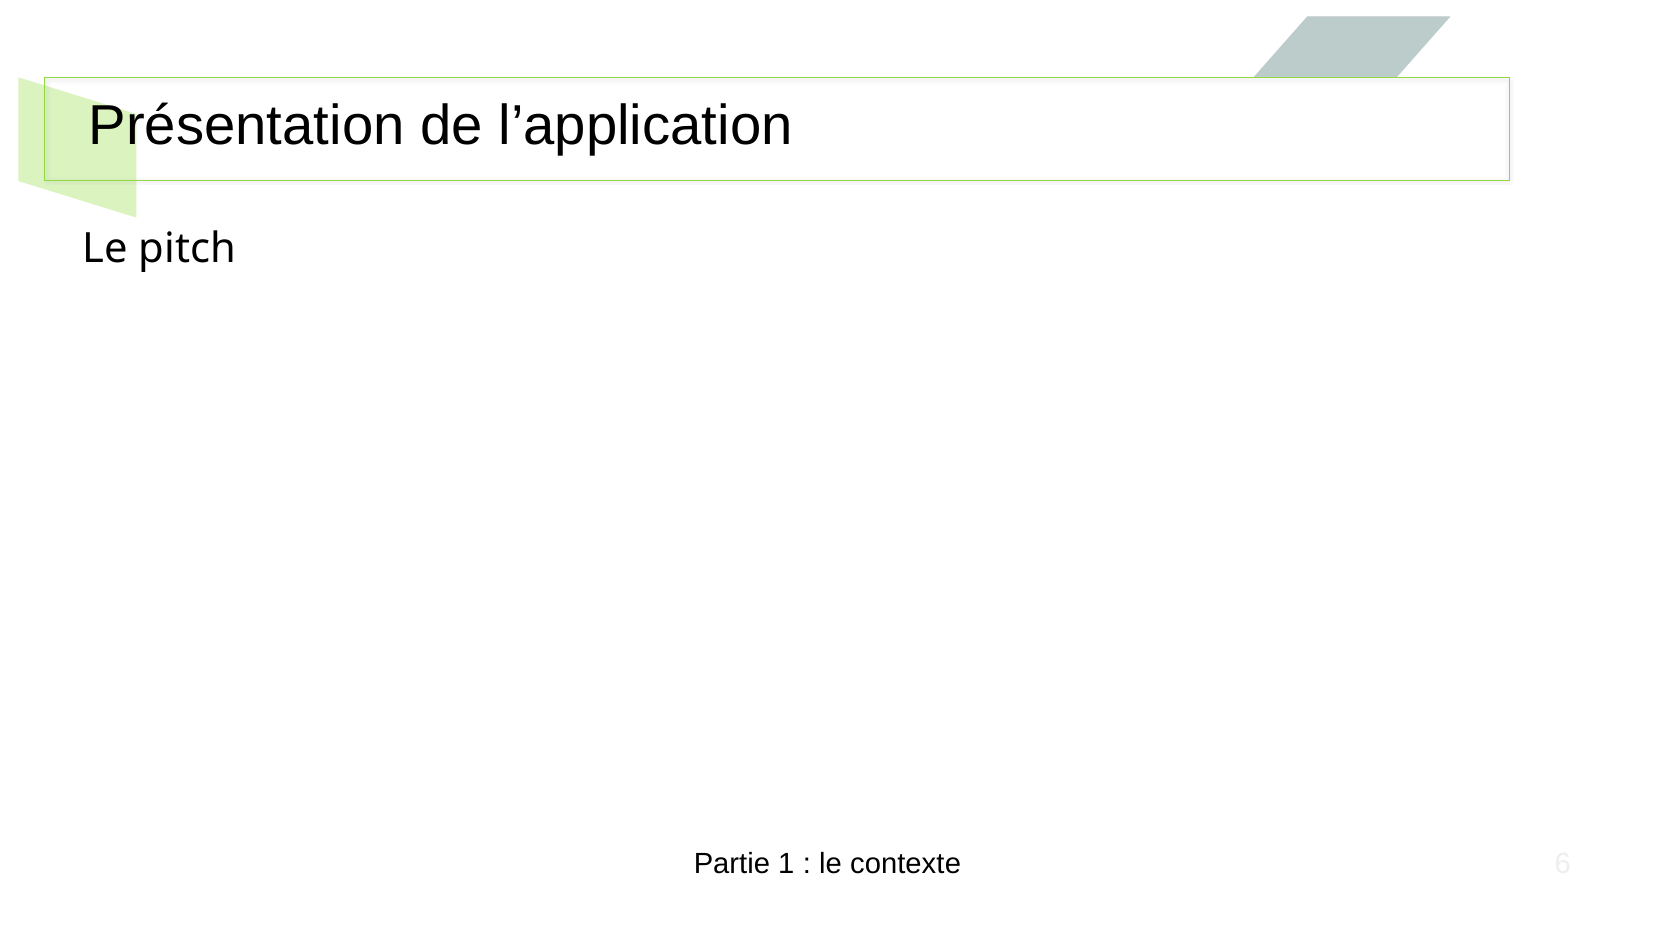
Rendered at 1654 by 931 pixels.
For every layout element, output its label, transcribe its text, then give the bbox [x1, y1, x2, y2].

title Présentation de l’application [88, 73, 1506, 178]
list Le pitch [82, 217, 1571, 758]
